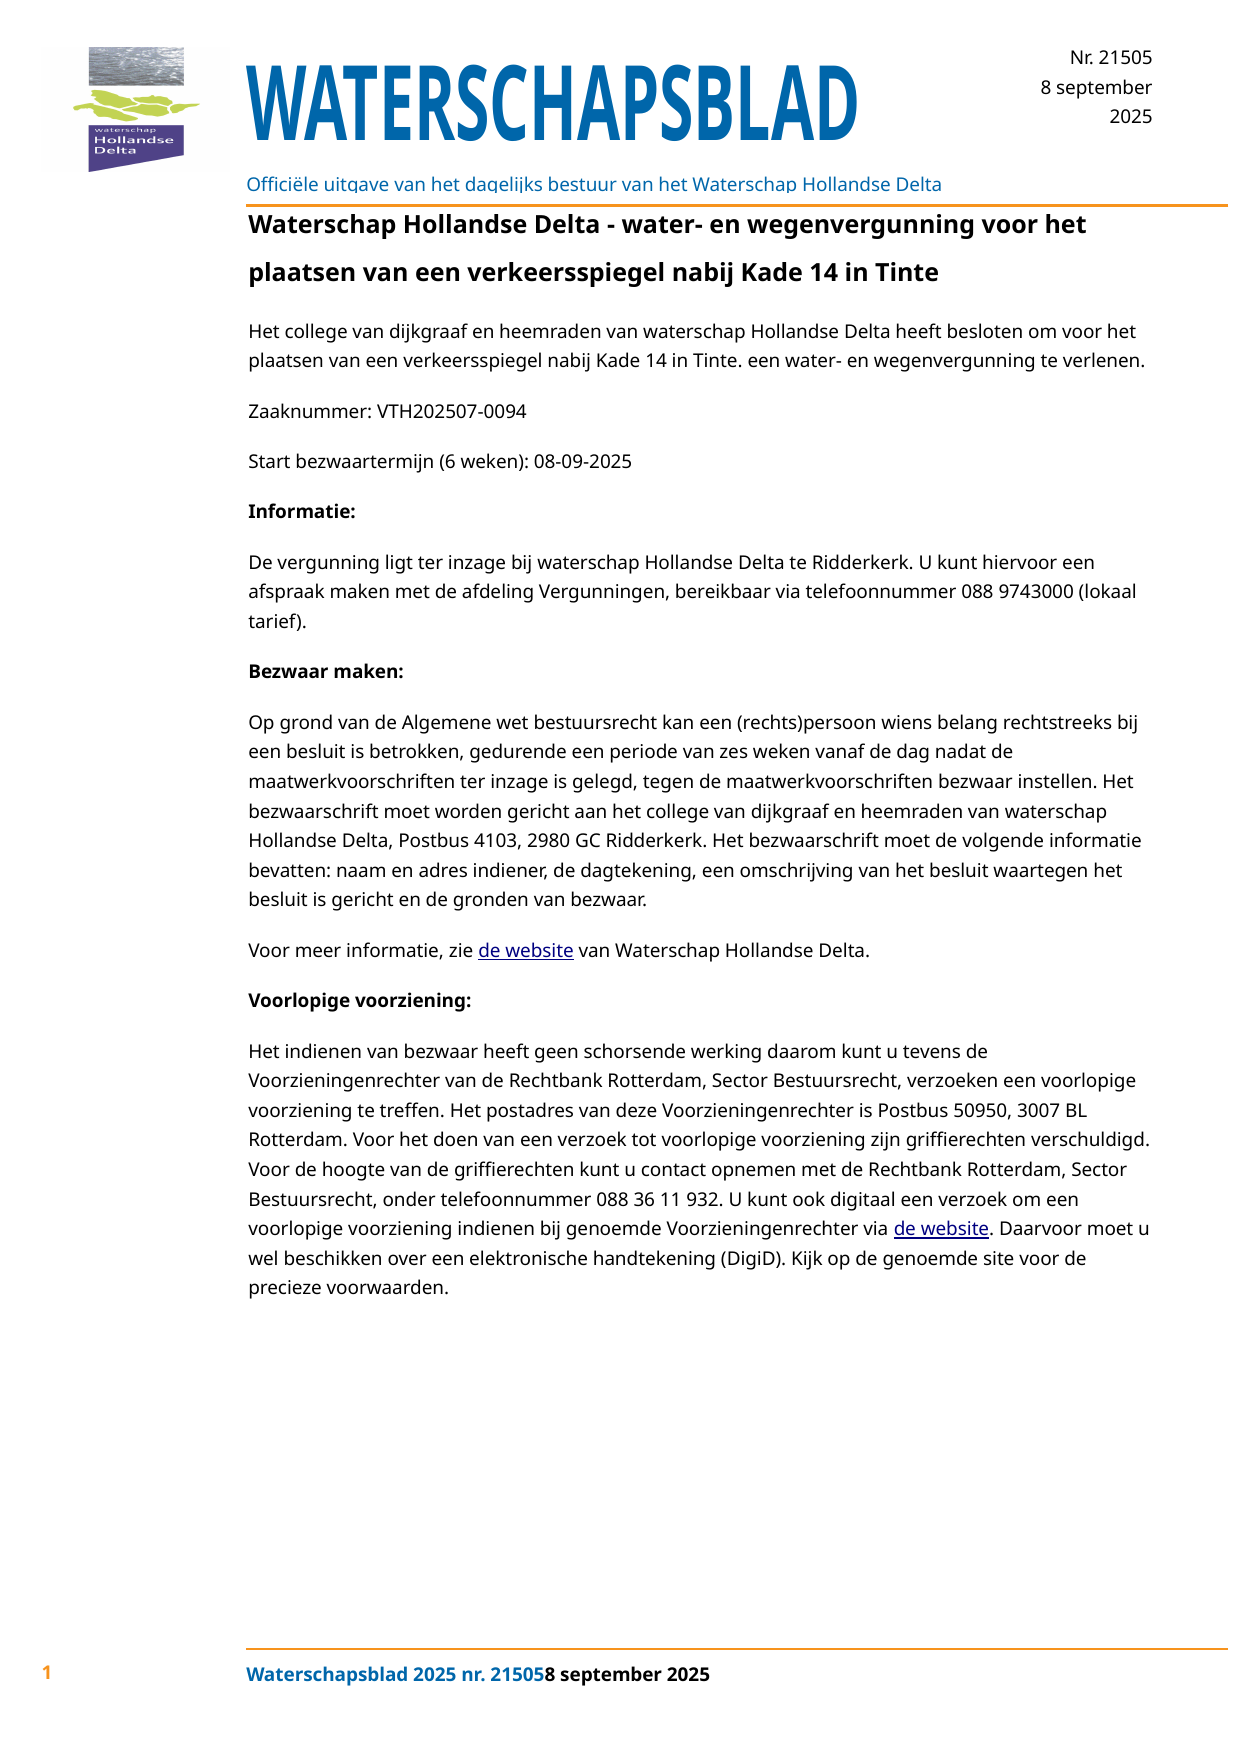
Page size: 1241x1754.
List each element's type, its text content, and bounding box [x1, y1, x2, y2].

picture [41, 47, 231, 172]
text Informatie: [248, 499, 1152, 524]
text Voorlopige voorziening: [248, 987, 1152, 1013]
text Op grond van de Algemene wet bestuursrecht kan een (rechts)persoon wiens belang rechtstreeks bij een besluit is betrokken, gedurende een periode van zes weken vanaf de dag nadat de maatwerkvoorschriften ter inzage is gelegd, tegen de maatwerkvoorschriften bezwaar instellen. Het bezwaarschrift moet worden gericht aan het college van dijkgraaf en heemraden van waterschap Hollandse Delta, Postbus 4103, 2980 GC Ridderkerk. Het bezwaarschrift moet de volgende informatie bevatten: naam en adres indiener, de dagtekening, een omschrijving van het besluit waartegen het besluit is gericht en de gronden van bezwaar. [248, 709, 1152, 912]
text Zaaknummer: VTH202507-0094 [248, 398, 1152, 424]
text Bezwaar maken: [248, 659, 1152, 684]
text Start bezwaartermijn (6 weken): 08-09-2025 [248, 448, 1152, 474]
text Waterschap Hollandse Delta - water- en wegenvergunning voor het plaatsen van een verkeersspiegel nabij Kade 14 in Tinte [248, 207, 1152, 288]
text Voor meer informatie, zie de website van Waterschap Hollandse Delta. [248, 937, 1152, 963]
text De vergunning ligt ter inzage bij waterschap Hollandse Delta te Ridderkerk. U kunt hiervoor een afspraak maken met de afdeling Vergunningen, bereikbaar via telefoonnummer 088 9743000 (lokaal tarief). [248, 549, 1152, 634]
text Het indienen van bezwaar heeft geen schorsende werking daarom kunt u tevens de Voorzieningenrechter van de Rechtbank Rotterdam, Sector Bestuursrecht, verzoeken een voorlopige voorziening te treffen. Het postadres van deze Voorzieningenrechter is Postbus 50950, 3007 BL Rotterdam. Voor het doen van een verzoek tot voorlopige voorziening zijn griffierechten verschuldigd. Voor de hoogte van de griffierechten kunt u contact opnemen met de Rechtbank Rotterdam, Sector Bestuursrecht, onder telefoonnummer 088 36 11 932. U kunt ook digitaal een verzoek om een voorlopige voorziening indienen bij genoemde Voorzieningenrechter via de website. Daarvoor moet u wel beschikken over een elektronische handtekening (DigiD). Kijk op de genoemde site voor de precieze voorwaarden. [248, 1038, 1152, 1300]
text Het college van dijkgraaf en heemraden van waterschap Hollandse Delta heeft besloten om voor het plaatsen van een verkeersspiegel nabij Kade 14 in Tinte. een water- en wegenvergunning te verlenen. [248, 318, 1152, 373]
